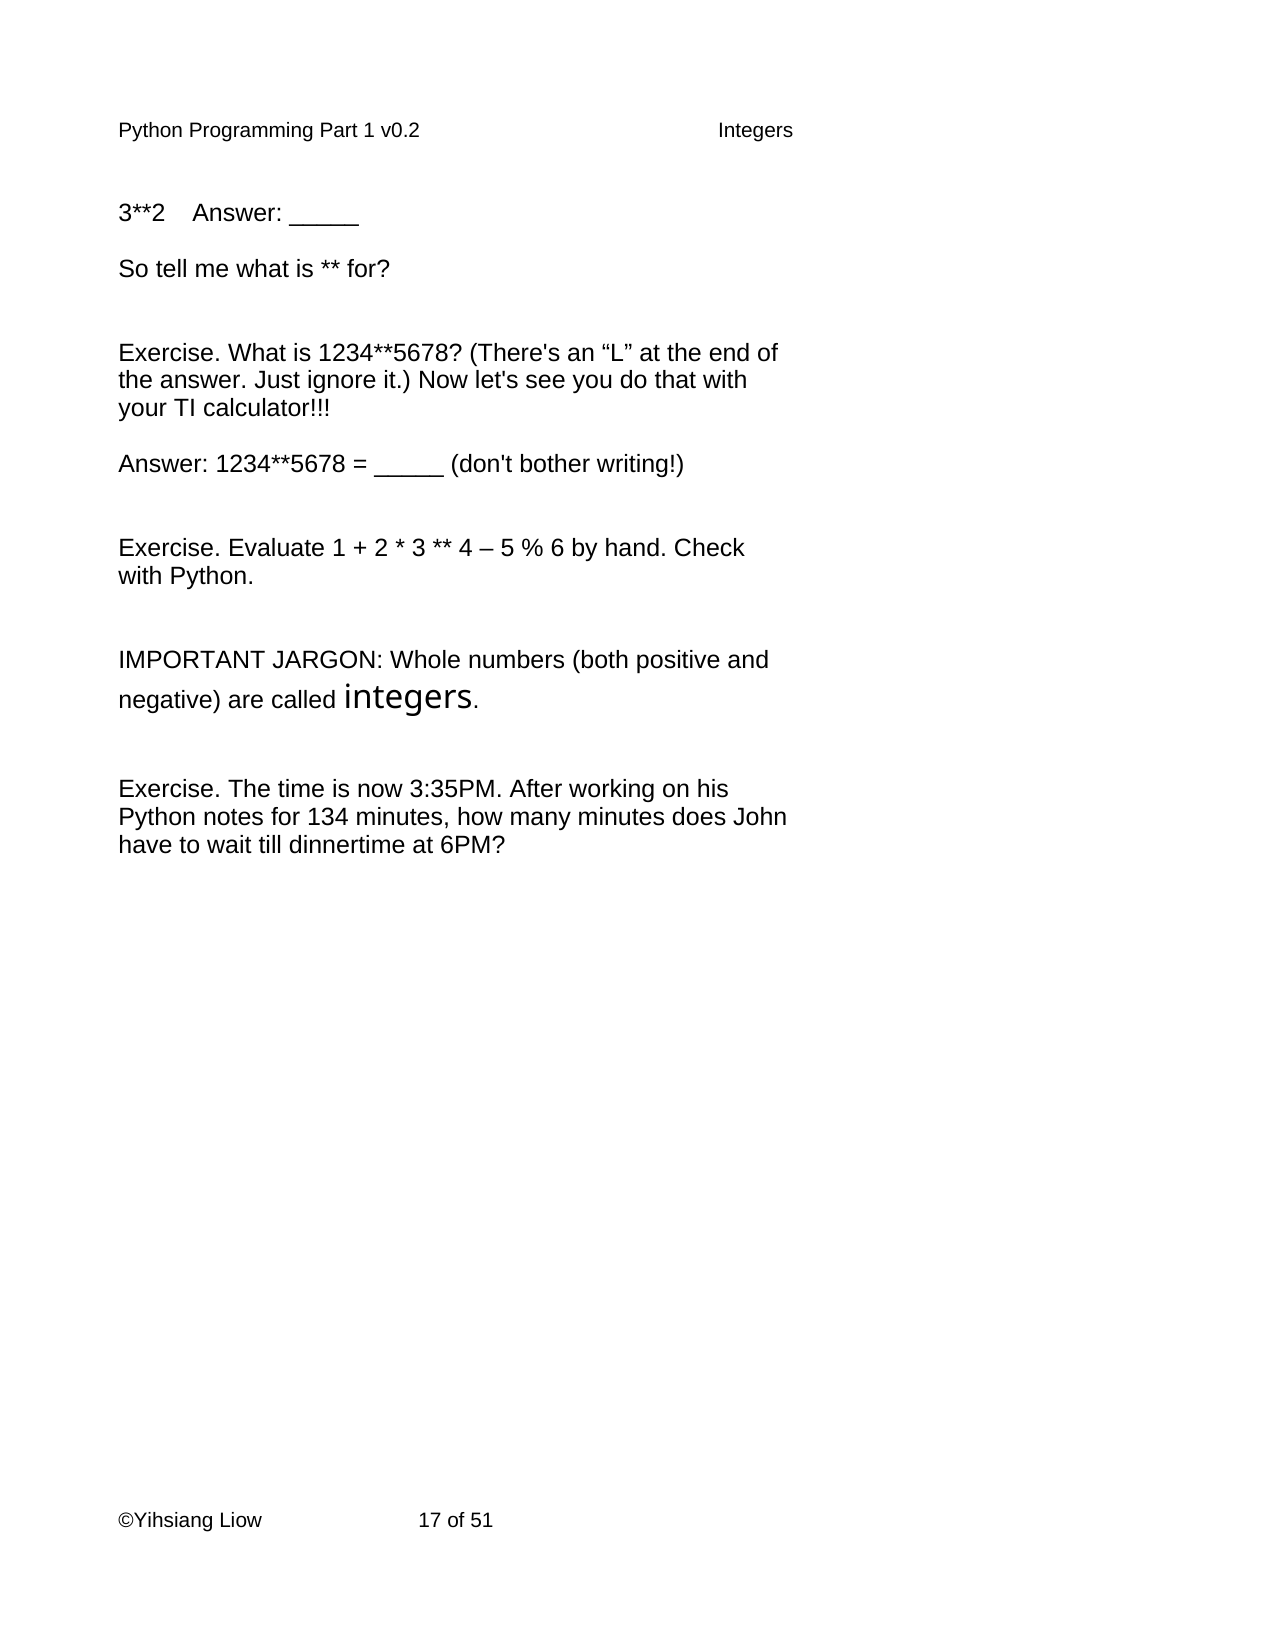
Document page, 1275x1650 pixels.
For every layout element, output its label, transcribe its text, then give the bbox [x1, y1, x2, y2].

text So tell me what is ** for? [118, 254, 793, 282]
text Exercise. Evaluate 1 + 2 * 3 ** 4 – 5 % 6 by hand. Check with Python. [118, 534, 793, 589]
text Answer: 1234**5678 = _____ (don't bother writing!) [118, 450, 793, 478]
text 3**2 Answer: _____ [118, 199, 793, 227]
text IMPORTANT JARGON: Whole numbers (both positive and negative) are called integers. [118, 645, 793, 719]
text Exercise. The time is now 3:35PM. After working on his Python notes for 134 minutes, how many minutes does John have to wait till dinnertime at 6PM? [118, 774, 793, 858]
text Exercise. What is 1234**5678? (There's an “L” at the end of the answer. Just ignore it.) Now let's see you do that with your TI calculator!!! [118, 338, 793, 422]
